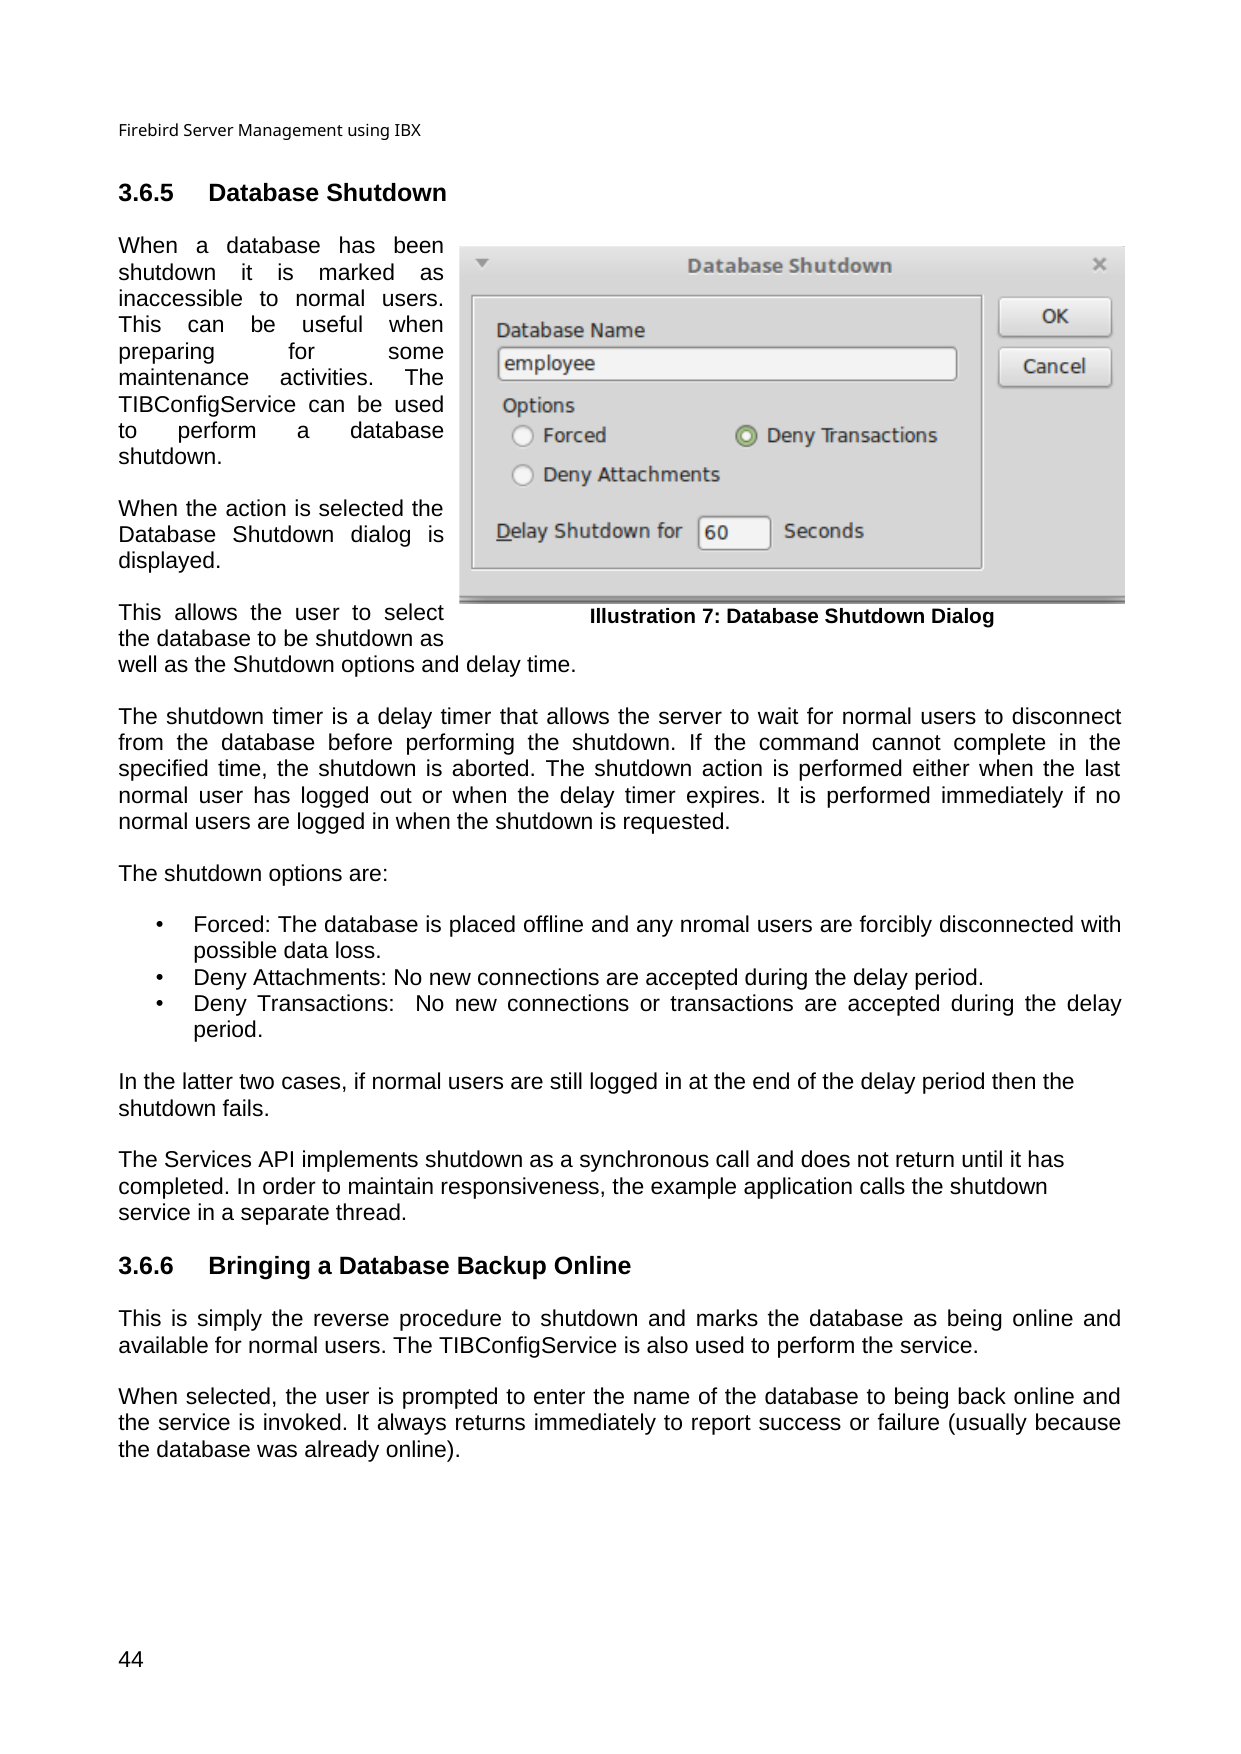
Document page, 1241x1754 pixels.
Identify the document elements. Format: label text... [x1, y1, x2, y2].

text The shutdown options are: [118, 859, 1122, 886]
text When the action is selected the Database Shutdown dialog is displayed. [118, 494, 459, 574]
text Illustration 7: Database Shutdown Dialog [459, 604, 1125, 628]
picture [459, 246, 1125, 604]
text This allows the user to select the database to be shutdown as well as the Shutdown options and delay time. [118, 599, 1122, 678]
text In the latter two cases, if normal users are still logged in at the end of the delay period then the shutdown fails. [118, 1068, 1122, 1121]
list Deny Transactions: No new connections or transactions are accepted during the delay period. [156, 990, 1122, 1043]
list Forced: The database is placed offline and any nromal users are forcibly disconnected with possible data loss. [156, 911, 1122, 963]
subtitle Bringing a Database Backup Online [118, 1251, 1122, 1280]
text This is simply the reverse procedure to shutdown and marks the database as being online and available for normal users. The TIBConfigService is also used to perform the service. [118, 1305, 1122, 1358]
subtitle Database Shutdown [118, 178, 1122, 207]
text The shutdown timer is a delay timer that allows the server to wait for normal users to disconnect from the database before performing the shutdown. If the command cannot complete in the specified time, the shutdown is aborted. The shutdown action is performed either when the last normal user has logged out or when the delay timer expires. It is performed immediately if no normal users are logged in when the shutdown is requested. [118, 703, 1122, 834]
text When selected, the user is prompted to enter the name of the database to being back online and the service is invoked. It always returns immediately to report success or failure (usually because the database was already online). [118, 1383, 1122, 1462]
list Deny Attachments: No new connections are accepted during the delay period. [156, 963, 1122, 990]
text When a database has been shutdown it is marked as inaccessible to normal users. This can be useful when preparing for some maintenance activities. The TIBConfigService can be used to perform a database shutdown. [118, 232, 1125, 469]
text The Services API implements shutdown as a synchronous call and does not return until it has completed. In order to maintain responsiveness, the example application calls the shutdown service in a separate thread. [118, 1146, 1122, 1225]
